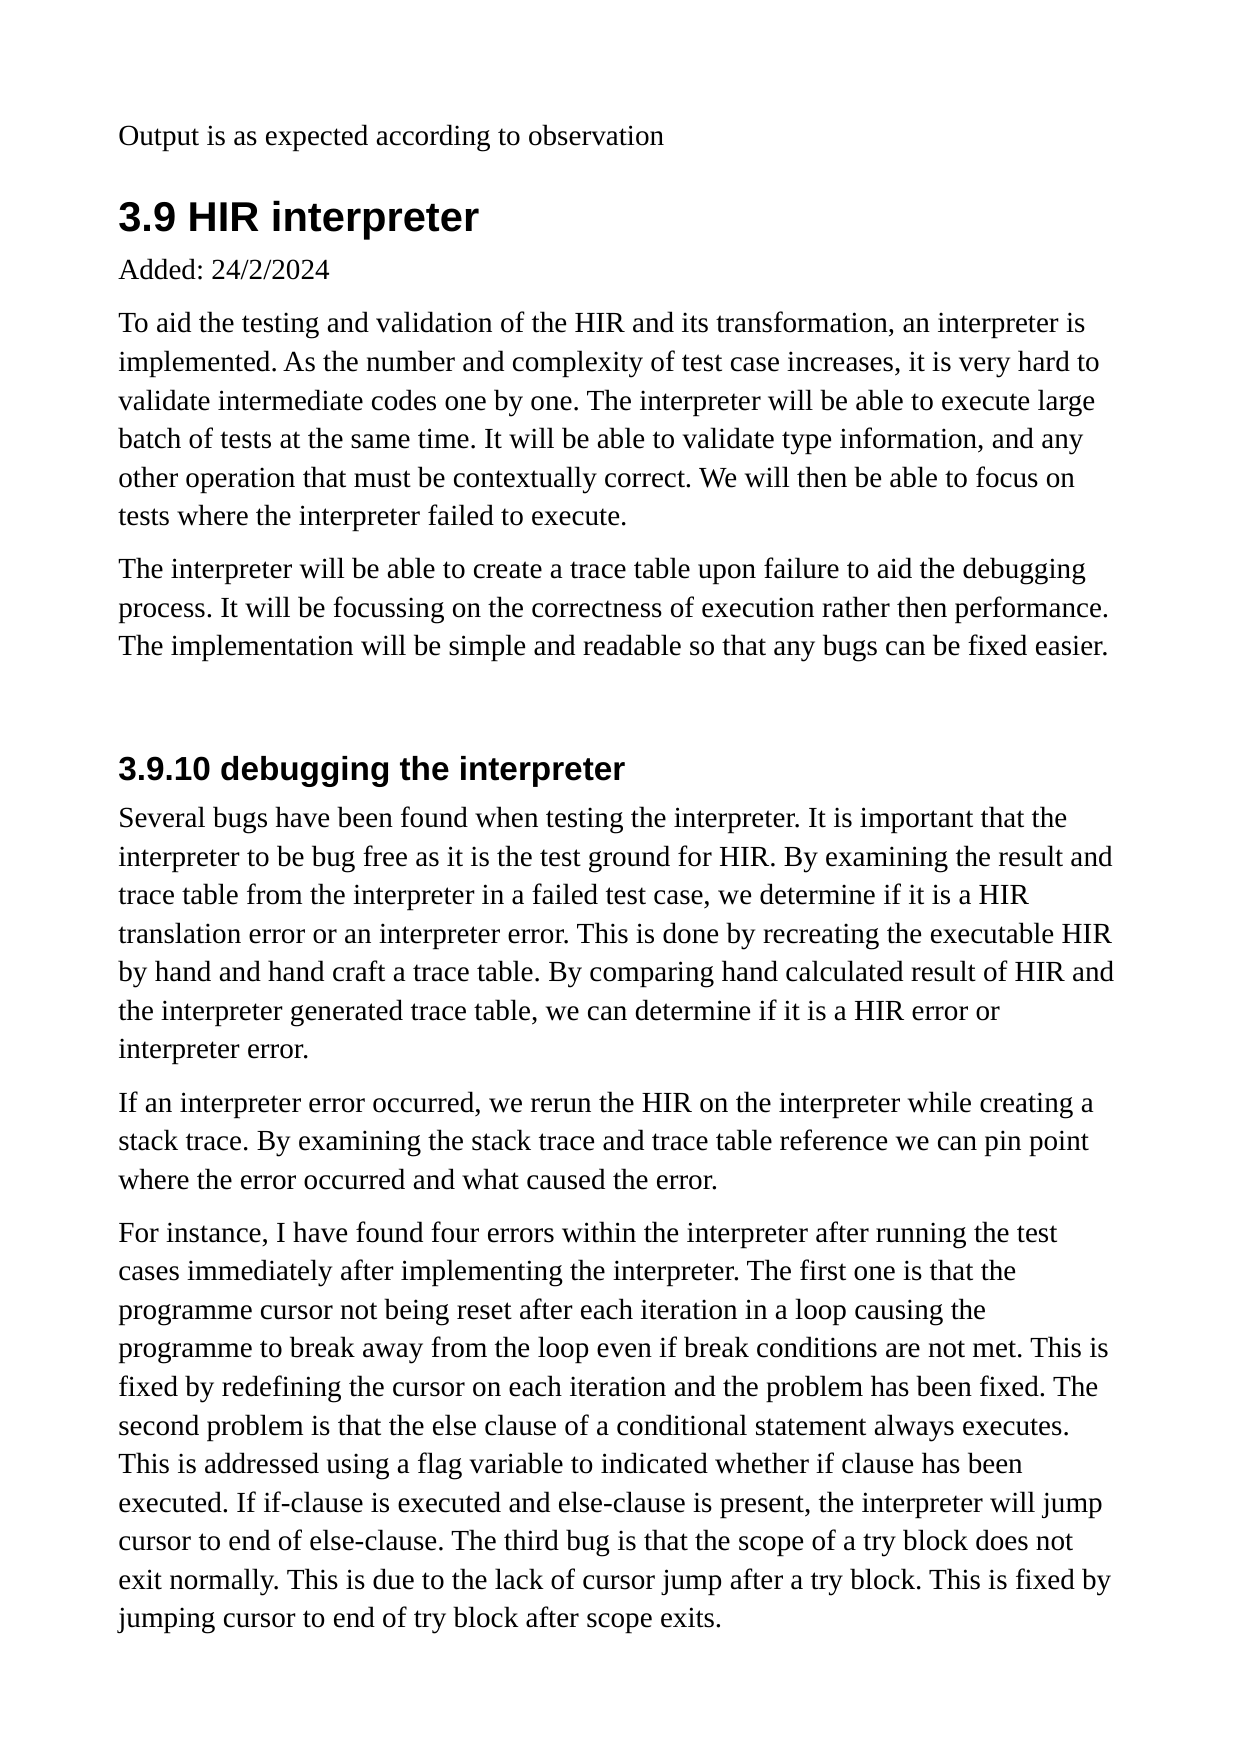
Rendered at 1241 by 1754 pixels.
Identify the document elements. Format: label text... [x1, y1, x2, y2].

text Several bugs have been found when testing the interpreter. It is important that the interpreter to be bug free as it is the test ground for HIR. By examining the result and trace table from the interpreter in a failed test case, we determine if it is a HIR translation error or an interpreter error. This is done by recreating the executable HIR by hand and hand craft a trace table. By comparing hand calculated result of HIR and the interpreter generated trace table, we can determine if it is a HIR error or interpreter error. [118, 800, 1122, 1065]
text To aid the testing and validation of the HIR and its transformation, an interpreter is implemented. As the number and complexity of test case increases, it is very hard to validate intermediate codes one by one. The interpreter will be able to execute large batch of tests at the same time. It will be able to validate type information, and any other operation that must be contextually correct. We will then be able to focus on tests where the interpreter failed to execute. [118, 306, 1122, 532]
text Added: 24/2/2024 [118, 252, 1122, 286]
subtitle 3.9.10 debugging the interpreter [118, 749, 1122, 788]
text The interpreter will be able to create a trace table upon failure to aid the debugging process. It will be focussing on the correctness of execution rather then performance. The implementation will be simple and readable so that any bugs can be fixed easier. [118, 551, 1122, 662]
text For instance, I have found four errors within the interpreter after running the test cases immediately after implementing the interpreter. The first one is that the programme cursor not being reset after each iteration in a loop causing the programme to break away from the loop even if break conditions are not met. This is fixed by redefining the cursor on each iteration and the problem has been fixed. The second problem is that the else clause of a conditional statement always executes. This is addressed using a flag variable to indicated whether if clause has been executed. If if-clause is executed and else-clause is present, the interpreter will jump cursor to end of else-clause. The third bug is that the scope of a try block does not exit normally. This is due to the lack of cursor jump after a try block. This is fixed by jumping cursor to end of try block after scope exits. [118, 1215, 1122, 1634]
subtitle 3.9 HIR interpreter [118, 192, 1122, 240]
text Output is as expected according to observation [118, 118, 1122, 152]
text If an interpreter error occurred, we rerun the HIR on the interpreter while creating a stack trace. By examining the stack trace and trace table reference we can pin point where the error occurred and what caused the error. [118, 1085, 1122, 1195]
